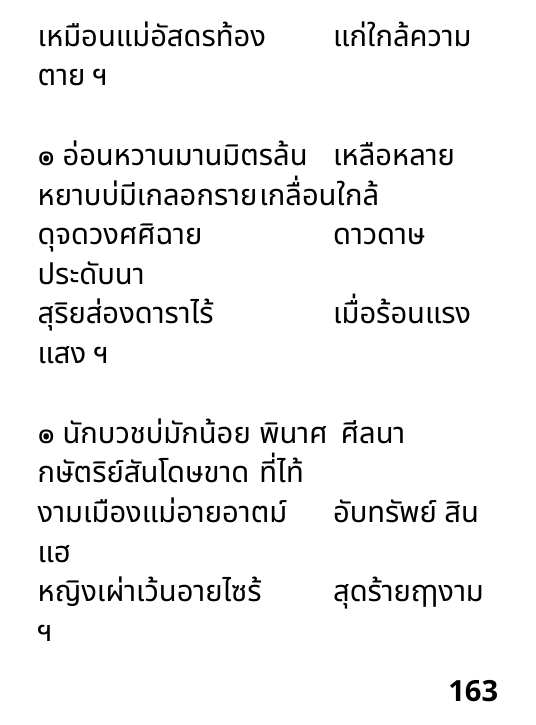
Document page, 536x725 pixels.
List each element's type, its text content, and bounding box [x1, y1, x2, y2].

text ๏ นักบวชบ่มักน้อย พินาศ ศีลนา [37, 412, 498, 452]
text ดุจดวงศศิฉาย ดาวดาษ ประดับนา [37, 213, 498, 293]
text สุริยส่องดาราไร้ เมื่อร้อนแรงแสง ฯ [37, 293, 498, 372]
text ๏ อ่อนหวานมานมิตรล้น เหลือหลาย [37, 134, 498, 174]
text กษัตริย์สันโดษขาด ที่ไท้ [37, 452, 498, 491]
text เหมือนแม่อัสดรท้อง แก่ใกล้ความตาย ฯ [37, 15, 498, 94]
text หยาบบ่มีเกลอกราย เกลื่อนใกล้ [37, 174, 498, 213]
text งามเมืองแม่อายอาตม์ อับทรัพย์ สินแฮ [37, 491, 498, 571]
text หญิงเผ่าเว้นอายไซร้ สุดร้ายฤๅงาม ฯ [37, 571, 498, 650]
